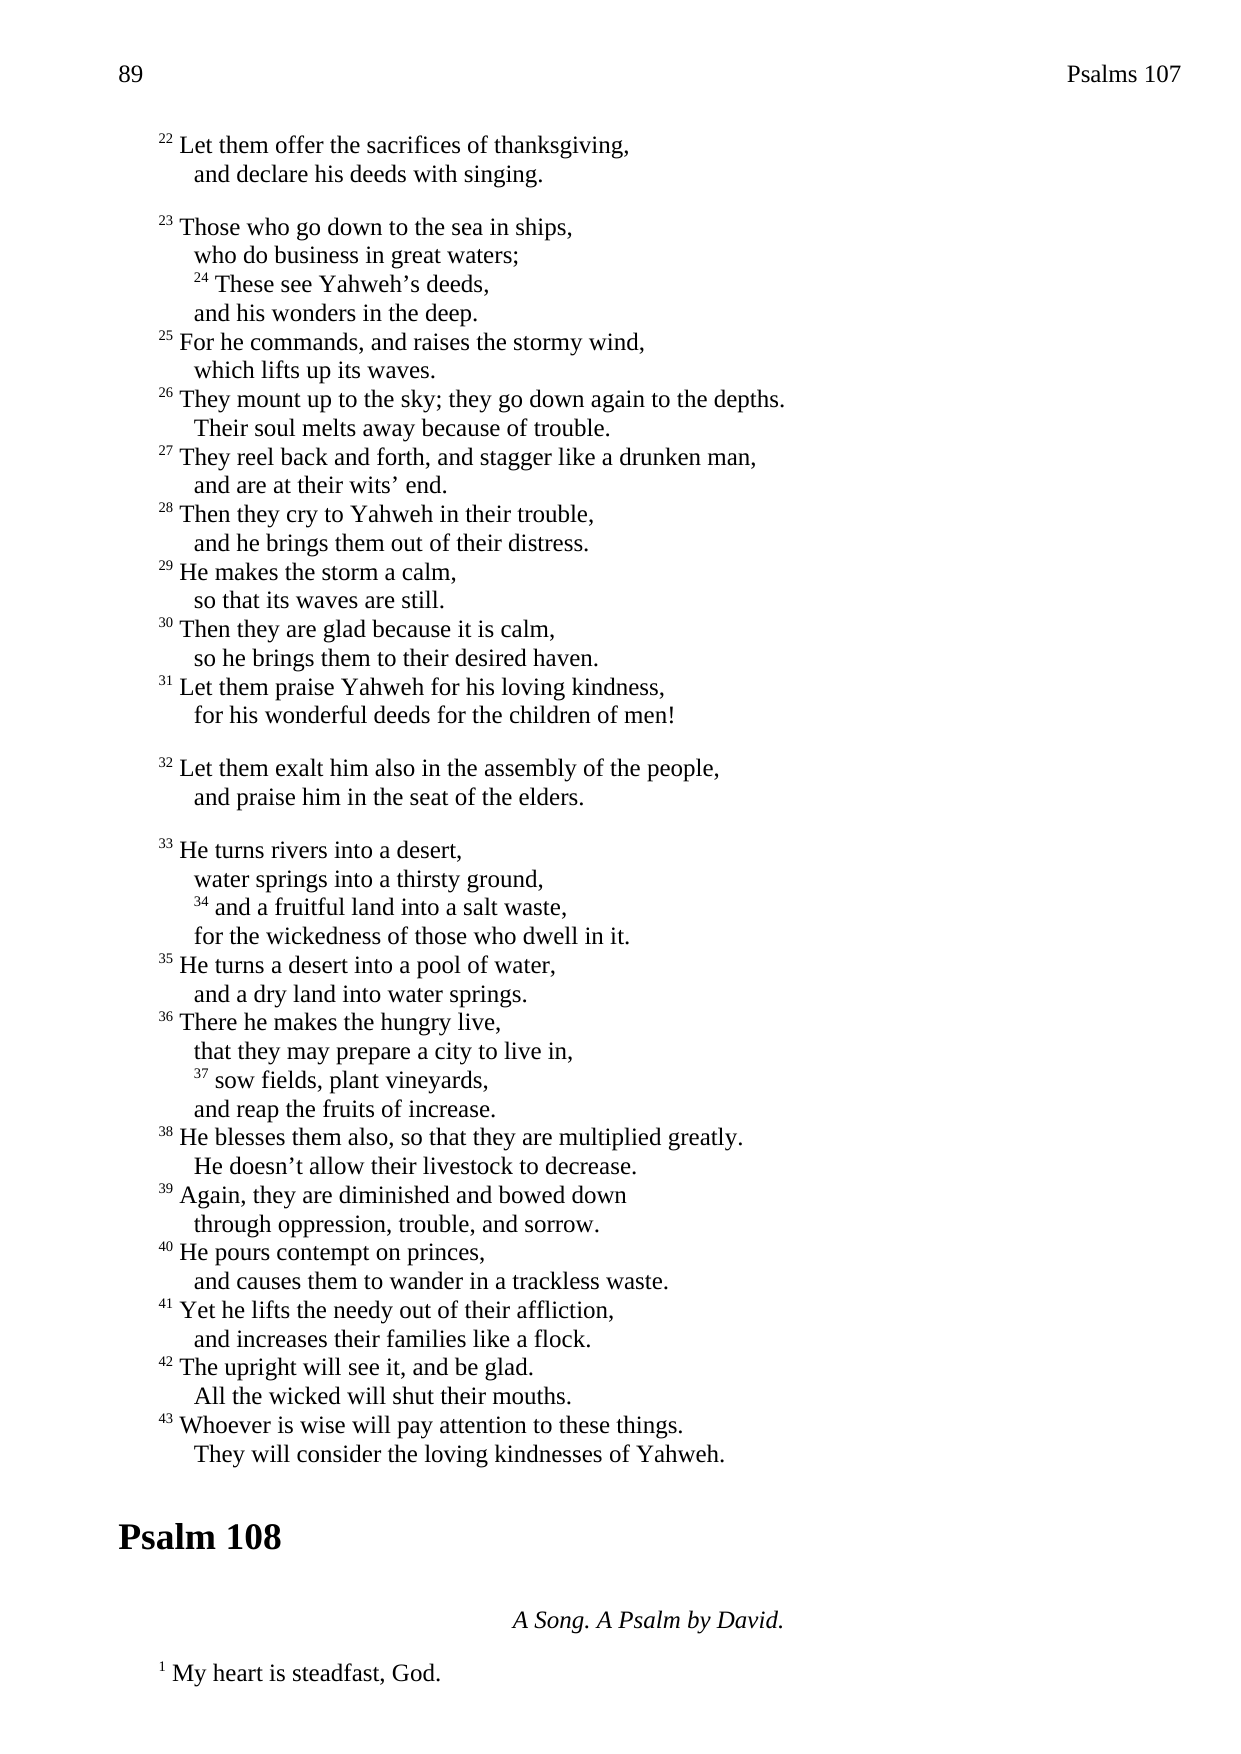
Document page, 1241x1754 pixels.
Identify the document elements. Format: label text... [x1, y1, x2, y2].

text 41 Yet he lifts the needy out of their affliction, [158, 1295, 1181, 1324]
text 40 He pours contempt on princes, [158, 1237, 1181, 1266]
text 27 They reel back and forth, and stagger like a drunken man, [158, 442, 1181, 471]
text 34 and a fruitful land into a salt waste, [194, 892, 1181, 921]
text through oppression, trouble, and sorrow. [194, 1209, 1181, 1237]
text 43 Whoever is wise will pay attention to these things. [158, 1410, 1181, 1439]
text and causes them to wander in a trackless waste. [194, 1266, 1181, 1295]
text 38 He blesses them also, so that they are multiplied greatly. [158, 1122, 1181, 1151]
text 39 Again, they are diminished and bowed down [158, 1180, 1181, 1209]
text 1 My heart is steadfast, God. [158, 1658, 1181, 1686]
text for his wonderful deeds for the children of men! [194, 701, 1181, 729]
text so he brings them to their desired haven. [194, 643, 1181, 672]
text 24 These see Yahweh’s deeds, [194, 269, 1181, 298]
text 32 Let them exalt him also in the assembly of the people, [158, 753, 1181, 782]
text and praise him in the seat of the elders. [194, 782, 1181, 811]
text 35 He turns a desert into a pool of water, [158, 950, 1181, 979]
text 28 Then they cry to Yahweh in their trouble, [158, 499, 1181, 528]
text that they may prepare a city to live in, [194, 1036, 1181, 1065]
text and increases their families like a flock. [194, 1324, 1181, 1352]
text who do business in great waters; [194, 241, 1181, 269]
text so that its waves are still. [194, 586, 1181, 614]
text 25 For he commands, and raises the stormy wind, [158, 327, 1181, 356]
text 26 They mount up to the sky; they go down again to the depths. [158, 384, 1181, 413]
text 36 There he makes the hungry live, [158, 1007, 1181, 1036]
text and are at their wits’ end. [194, 471, 1181, 499]
text They will consider the loving kindnesses of Yahweh. [194, 1439, 1181, 1467]
text for the wickedness of those who dwell in it. [194, 921, 1181, 950]
text and reap the fruits of increase. [194, 1094, 1181, 1122]
text 31 Let them praise Yahweh for his loving kindness, [158, 672, 1181, 701]
text which lifts up its waves. [194, 356, 1181, 384]
text A Song. A Psalm by David. [118, 1605, 1181, 1634]
text 23 Those who go down to the sea in ships, [158, 212, 1181, 241]
text Psalm 108 [118, 1515, 1181, 1558]
text and he brings them out of their distress. [194, 528, 1181, 557]
text and his wonders in the deep. [194, 298, 1181, 327]
text water springs into a thirsty ground, [194, 864, 1181, 892]
text He doesn’t allow their livestock to decrease. [194, 1151, 1181, 1180]
text 29 He makes the storm a calm, [158, 557, 1181, 586]
text 42 The upright will see it, and be glad. [158, 1352, 1181, 1381]
text and declare his deeds with singing. [194, 159, 1181, 188]
text and a dry land into water springs. [194, 979, 1181, 1007]
text Their soul melts away because of trouble. [194, 413, 1181, 442]
text 37 sow fields, plant vineyards, [194, 1065, 1181, 1094]
text All the wicked will shut their mouths. [194, 1381, 1181, 1410]
text 30 Then they are glad because it is calm, [158, 614, 1181, 643]
text 33 He turns rivers into a desert, [158, 835, 1181, 864]
text 22 Let them offer the sacrifices of thanksgiving, [158, 130, 1181, 159]
